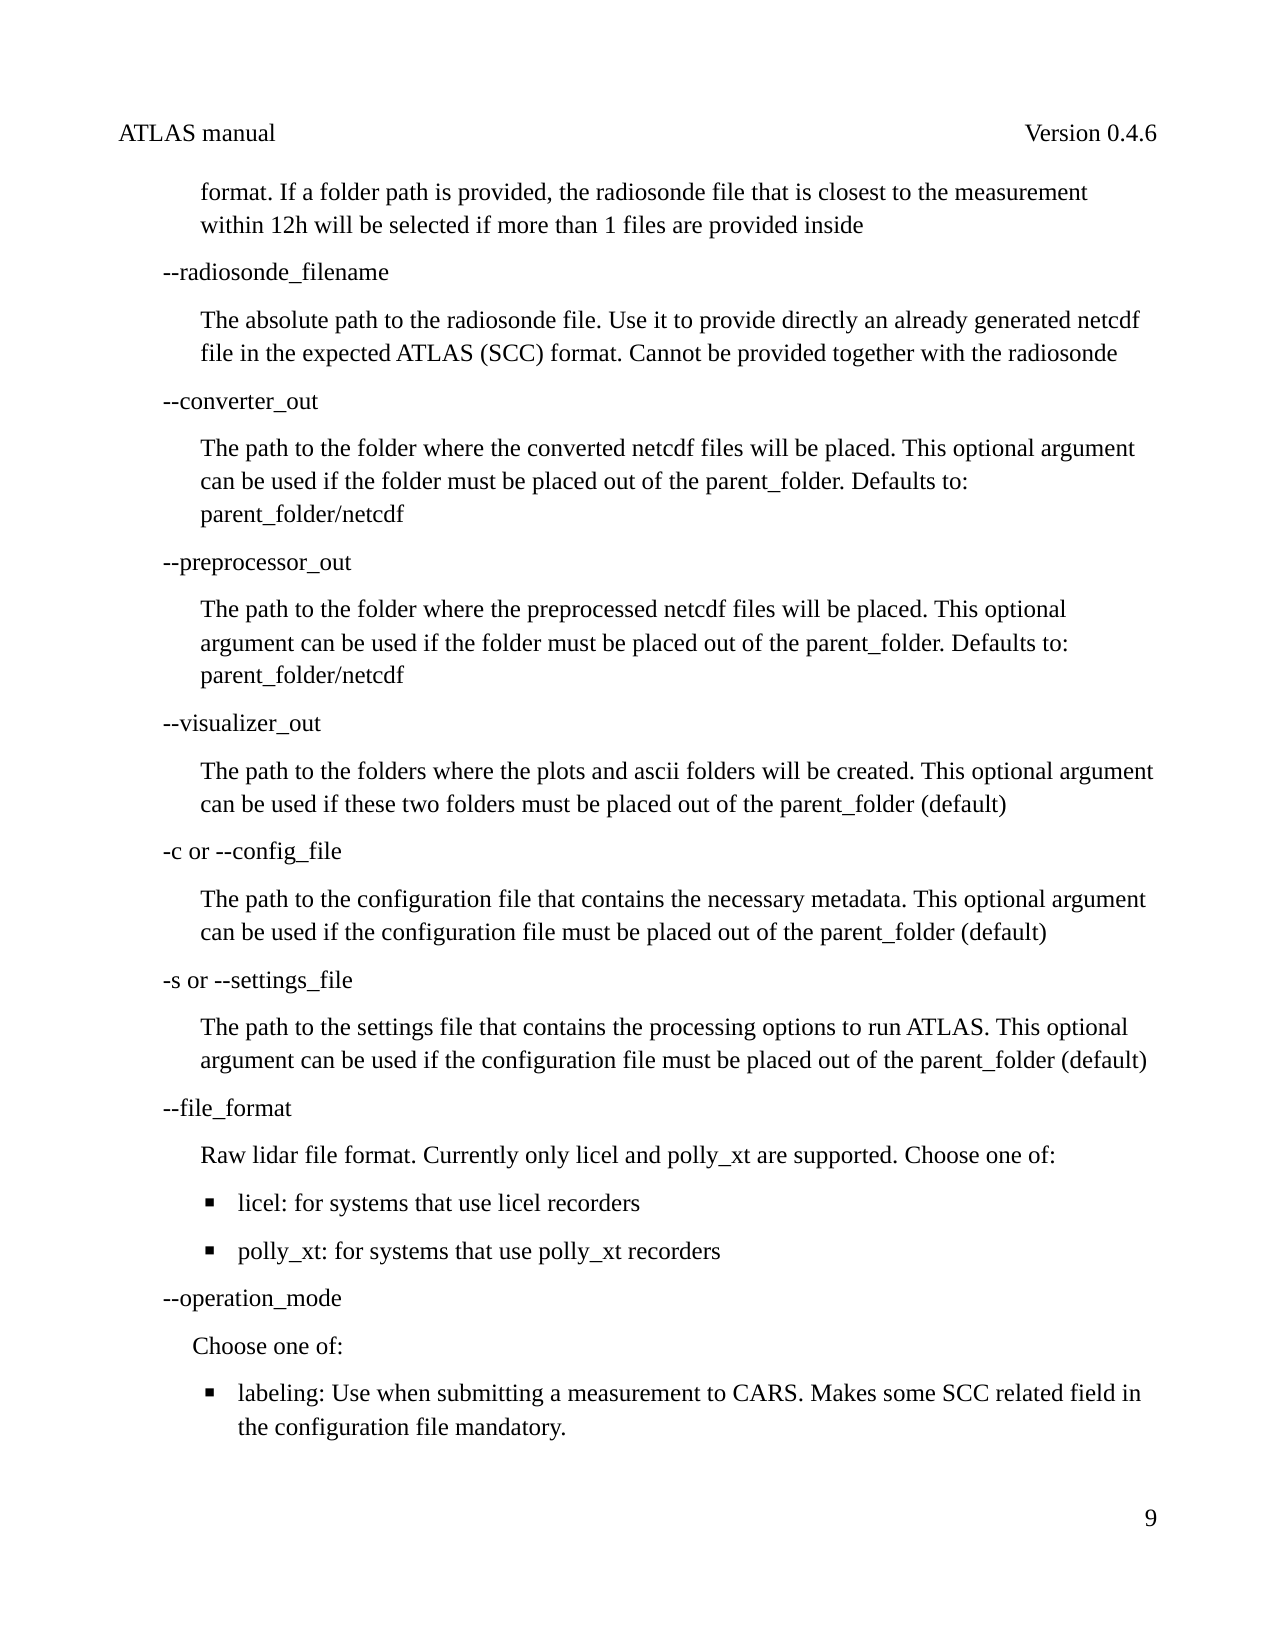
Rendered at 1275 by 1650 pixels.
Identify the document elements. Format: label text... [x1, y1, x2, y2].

list --file_format [125, 1093, 1157, 1122]
list --preprocessor_out [125, 547, 1157, 576]
list The path to the settings file that contains the processing options to run ATLAS. This optional argument can be used if the configuration file must be placed out of the parent_folder (default) [163, 1012, 1157, 1074]
list polly_xt: for systems that use polly_xt recorders [200, 1236, 1157, 1264]
list Raw lidar file format. Currently only licel and polly_xt are supported. Choose one of: [163, 1141, 1157, 1169]
list labeling: Use when submitting a measurement to CARS. Makes some SCC related field in the configuration file mandatory. [200, 1378, 1157, 1440]
list format. If a folder path is provided, the radiosonde file that is closest to the measurement within 12h will be selected if more than 1 files are provided inside [163, 177, 1157, 239]
list The path to the configuration file that contains the necessary metadata. This optional argument can be used if the configuration file must be placed out of the parent_folder (default) [163, 884, 1157, 946]
list licel: for systems that use licel recorders [200, 1188, 1157, 1217]
list -c or --config_file [125, 836, 1157, 865]
list --visualizer_out [125, 708, 1157, 737]
list The absolute path to the radiosonde file. Use it to provide directly an already generated netcdf file in the expected ATLAS (SCC) format. Cannot be provided together with the radiosonde [163, 305, 1157, 367]
list --radiosonde_filename [125, 257, 1157, 286]
list --operation_mode [125, 1283, 1157, 1312]
list The path to the folders where the plots and ascii folders will be created. This optional argument can be used if these two folders must be placed out of the parent_folder (default) [163, 756, 1157, 818]
list -s or --settings_file [125, 965, 1157, 993]
list --converter_out [125, 386, 1157, 414]
list The path to the folder where the converted netcdf files will be placed. This optional argument can be used if the folder must be placed out of the parent_folder. Defaults to: parent_folder/netcdf [163, 433, 1157, 528]
list The path to the folder where the preprocessed netcdf files will be placed. This optional argument can be used if the folder must be placed out of the parent_folder. Defaults to: parent_folder/netcdf [163, 594, 1157, 689]
text Choose one of: [118, 1331, 1157, 1360]
